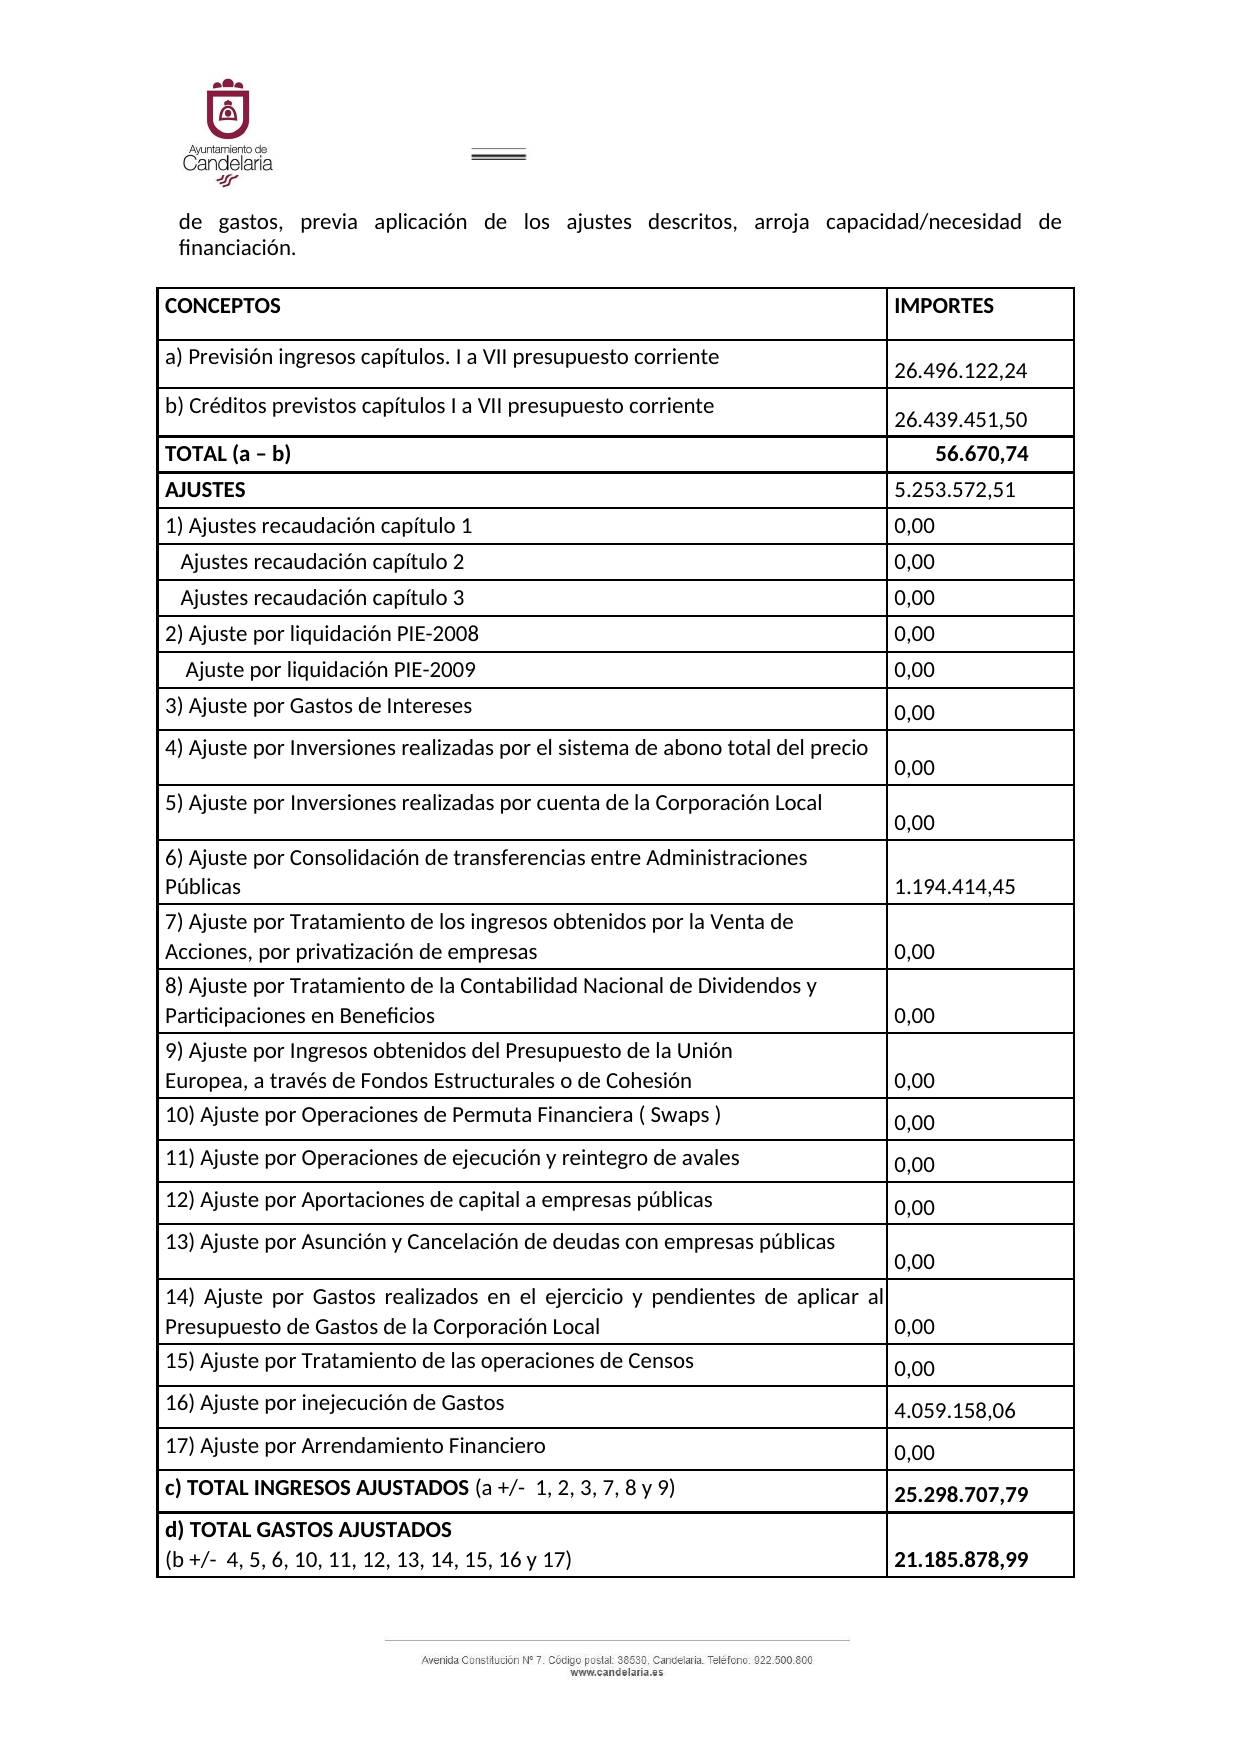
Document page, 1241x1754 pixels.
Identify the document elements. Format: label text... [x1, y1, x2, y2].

table_cell a) Previsión ingresos capítulos. I a VII presupuesto corriente [159, 341, 886, 387]
table_cell 0,00 [888, 1034, 1073, 1097]
table_cell 9) Ajuste por Ingresos obtenidos del Presupuesto de la Unión Europea, a través de Fondos Estructurales o de Cohesión [159, 1034, 886, 1097]
table_cell 0,00 [888, 653, 1073, 687]
table_cell 5) Ajuste por Inversiones realizadas por cuenta de la Corporación Local [159, 786, 886, 839]
table_cell 0,00 [888, 905, 1073, 968]
table_cell 25.298.707,79 [888, 1471, 1073, 1511]
table_cell 8) Ajuste por Tratamiento de la Contabilidad Nacional de Dividendos y Participaciones en Beneficios [159, 970, 886, 1032]
table_cell d) TOTAL GASTOS AJUSTADOS (b +/- 4, 5, 6, 10, 11, 12, 13, 14, 15, 16 y 17) [159, 1514, 886, 1576]
table_cell c) TOTAL INGRESOS AJUSTADOS (a +/- 1, 2, 3, 7, 8 y 9) [159, 1471, 886, 1511]
table_cell 0,00 [888, 1345, 1073, 1385]
table_cell AJUSTES [159, 474, 886, 507]
table_cell 0,00 [888, 1141, 1073, 1181]
table_cell 10) Ajuste por Operaciones de Permuta Financiera ( Swaps ) [159, 1099, 886, 1139]
table_cell 0,00 [888, 1225, 1073, 1278]
table_cell 5.253.572,51 [888, 474, 1073, 507]
table_cell 0,00 [888, 581, 1073, 615]
text de gastos, previa aplicación de los ajustes descritos, arroja capacidad/necesidad de financiación. [179, 208, 1063, 261]
table_cell 0,00 [888, 1280, 1073, 1343]
table_cell 0,00 [888, 1099, 1073, 1139]
table_cell 21.185.878,99 [888, 1514, 1073, 1576]
table_cell 0,00 [888, 617, 1073, 651]
table_cell 0,00 [888, 970, 1073, 1032]
table_cell 13) Ajuste por Asunción y Cancelación de deudas con empresas públicas [159, 1225, 886, 1278]
table_cell 26.496.122,24 [888, 341, 1073, 387]
table_cell 7) Ajuste por Tratamiento de los ingresos obtenidos por la Venta de Acciones, por privatización de empresas [159, 905, 886, 968]
table_cell 0,00 [888, 1429, 1073, 1469]
table_cell 56.670,74 [888, 438, 1073, 471]
table_cell Ajuste por liquidación PIE-2009 [159, 653, 886, 687]
table_cell 0,00 [888, 786, 1073, 839]
table_cell 6) Ajuste por Consolidación de transferencias entre Administraciones Públicas [159, 841, 886, 903]
table_cell Ajustes recaudación capítulo 2 [159, 545, 886, 579]
table_cell 0,00 [888, 545, 1073, 579]
table_cell 0,00 [888, 1183, 1073, 1223]
table_cell 1) Ajustes recaudación capítulo 1 [159, 509, 886, 543]
table_header IMPORTES [888, 289, 1073, 338]
table_cell 2) Ajuste por liquidación PIE-2008 [159, 617, 886, 651]
table_cell 12) Ajuste por Aportaciones de capital a empresas públicas [159, 1183, 886, 1223]
table_cell 11) Ajuste por Operaciones de ejecución y reintegro de avales [159, 1141, 886, 1181]
table_cell 4) Ajuste por Inversiones realizadas por el sistema de abono total del precio [159, 731, 886, 784]
table_cell 16) Ajuste por inejecución de Gastos [159, 1387, 886, 1427]
table_cell 26.439.451,50 [888, 389, 1073, 435]
table_cell 1.194.414,45 [888, 841, 1073, 903]
table_cell Ajustes recaudación capítulo 3 [159, 581, 886, 615]
table_cell TOTAL (a – b) [159, 438, 886, 471]
table_cell 0,00 [888, 689, 1073, 729]
table_cell 17) Ajuste por Arrendamiento Financiero [159, 1429, 886, 1469]
table_cell 15) Ajuste por Tratamiento de las operaciones de Censos [159, 1345, 886, 1385]
table_cell 0,00 [888, 731, 1073, 784]
table_cell 4.059.158,06 [888, 1387, 1073, 1427]
table_cell 0,00 [888, 509, 1073, 543]
table_cell 14) Ajuste por Gastos realizados en el ejercicio y pendientes de aplicar al Presupuesto de Gastos de la Corporación Local [159, 1280, 886, 1343]
table_cell b) Créditos previstos capítulos I a VII presupuesto corriente [159, 389, 886, 435]
table_header CONCEPTOS [159, 289, 886, 338]
table_cell 3) Ajuste por Gastos de Intereses [159, 689, 886, 729]
